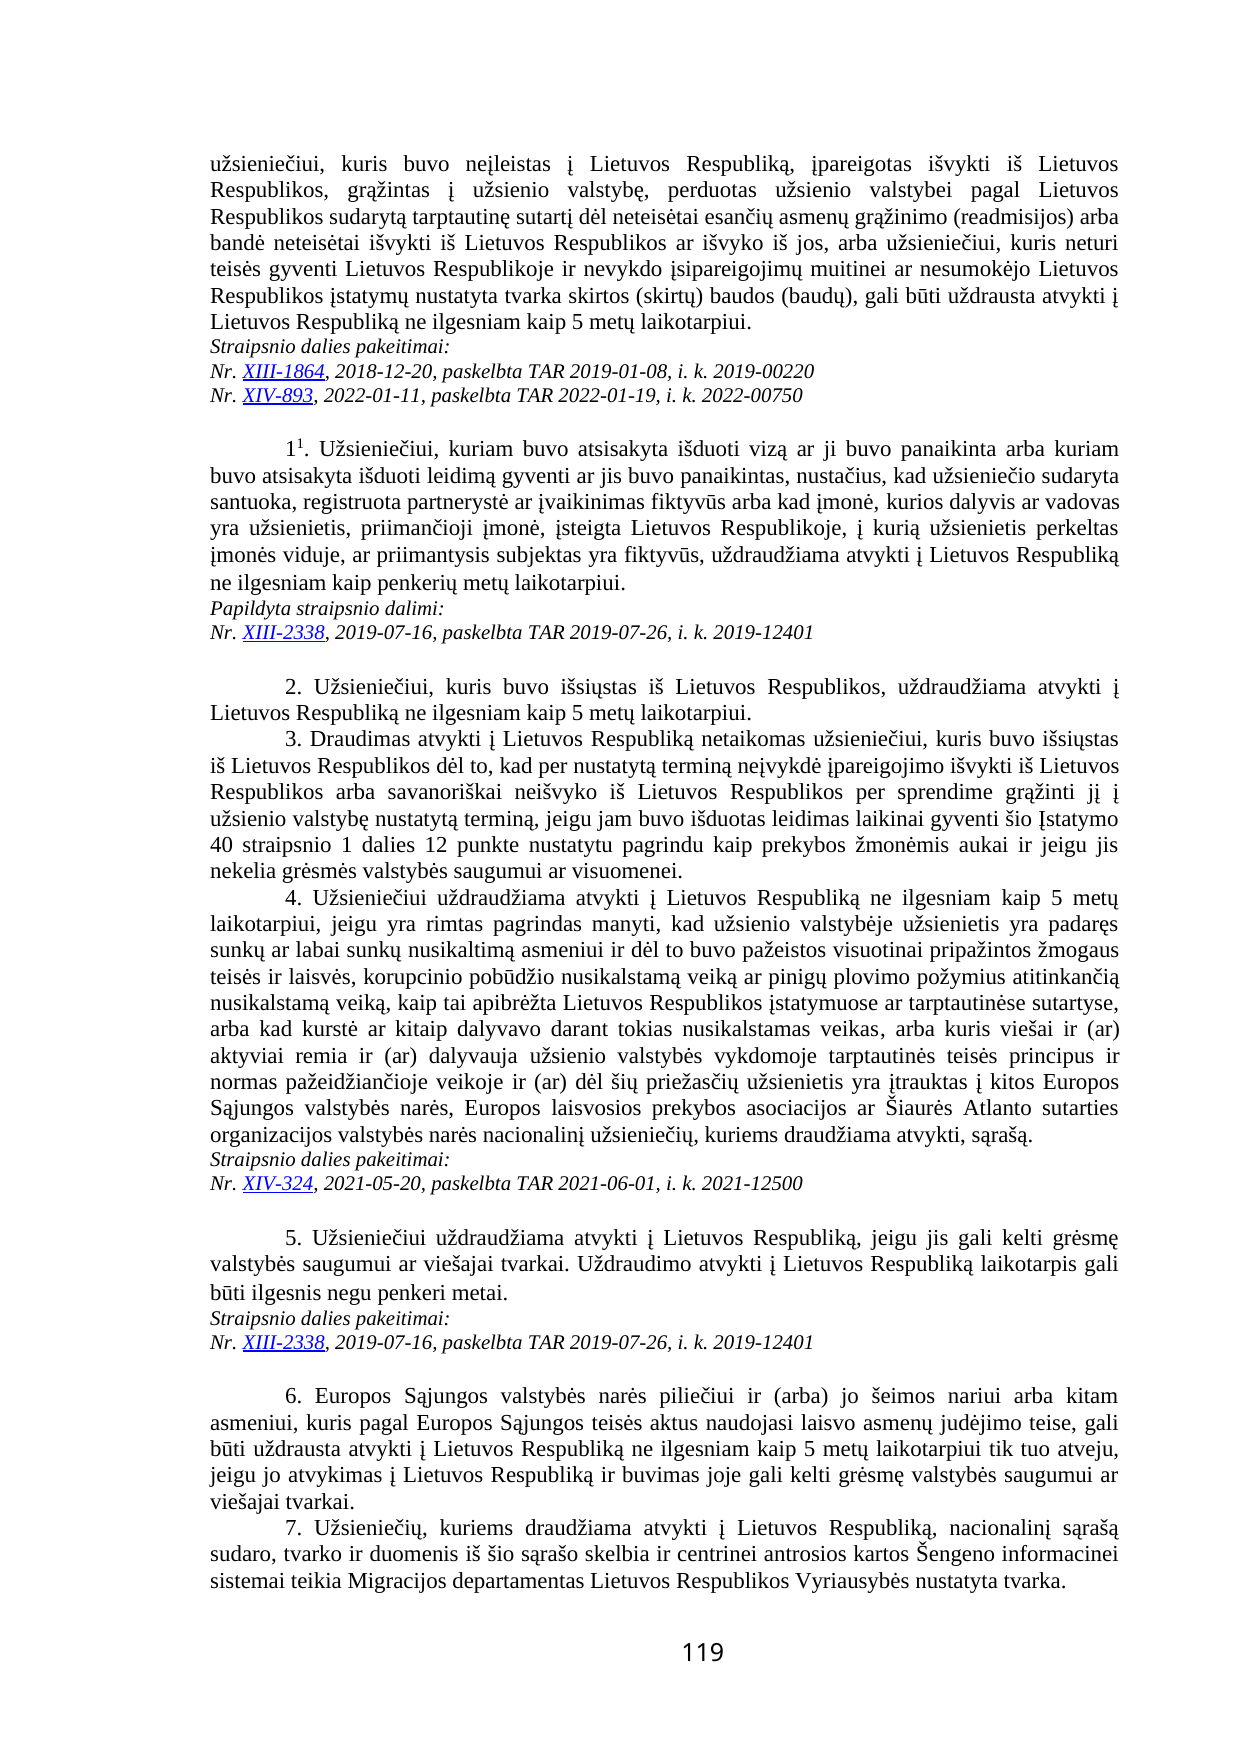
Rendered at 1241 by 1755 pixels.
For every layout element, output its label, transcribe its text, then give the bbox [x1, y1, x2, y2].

text 2. Užsieniečiui, kuris buvo išsiųstas iš Lietuvos Respublikos, uždraudžiama atvykti į Lietuvos Respubliką ne ilgesniam kaip 5 metų laikotarpiui. [210, 673, 1120, 726]
text Papildyta straipsnio dalimi: [210, 596, 1120, 620]
text 3. Draudimas atvykti į Lietuvos Respubliką netaikomas užsieniečiui, kuris buvo išsiųstas iš Lietuvos Respublikos dėl to, kad per nustatytą terminą neįvykdė įpareigojimo išvykti iš Lietuvos Respublikos arba savanoriškai neišvyko iš Lietuvos Respublikos per sprendime grąžinti jį į užsienio valstybę nustatytą terminą, jeigu jam buvo išduotas leidimas laikinai gyventi šio Įstatymo 40 straipsnio 1 dalies 12 punkte nustatytu pagrindu kaip prekybos žmonėmis aukai ir jeigu jis nekelia grėsmės valstybės saugumui ar visuomenei. [210, 726, 1120, 884]
text Nr. XIII-2338, 2019-07-16, paskelbta TAR 2019-07-26, i. k. 2019-12401 [210, 1329, 1120, 1354]
text Straipsnio dalies pakeitimai: [210, 334, 1120, 358]
text Nr. XIII-1864, 2018-12-20, paskelbta TAR 2019-01-08, i. k. 2019-00220 [210, 358, 1120, 383]
text Straipsnio dalies pakeitimai: [210, 1306, 1120, 1329]
text Nr. XIII-2338, 2019-07-16, paskelbta TAR 2019-07-26, i. k. 2019-12401 [210, 620, 1120, 644]
text Nr. XIV-893, 2022-01-11, paskelbta TAR 2022-01-19, i. k. 2022-00750 [210, 383, 1120, 407]
text Nr. XIV-324, 2021-05-20, paskelbta TAR 2021-06-01, i. k. 2021-12500 [210, 1171, 1120, 1195]
text 4. Užsieniečiui uždraudžiama atvykti į Lietuvos Respubliką ne ilgesniam kaip 5 metų laikotarpiui, jeigu yra rimtas pagrindas manyti, kad užsienio valstybėje užsienietis yra padaręs sunkų ar labai sunkų nusikaltimą asmeniui ir dėl to buvo pažeistos visuotinai pripažintos žmogaus teisės ir laisvės, korupcinio pobūdžio nusikalstamą veiką ar pinigų plovimo požymius atitinkančią nusikalstamą veiką, kaip tai apibrėžta Lietuvos Respublikos įstatymuose ar tarptautinėse sutartyse, arba kad kurstė ar kitaip dalyvavo darant tokias nusikalstamas veikas, arba kuris viešai ir (ar) aktyviai remia ir (ar) dalyvauja užsienio valstybės vykdomoje tarptautinės teisės principus ir normas pažeidžiančioje veikoje ir (ar) dėl šių priežasčių užsienietis yra įtrauktas į kitos Europos Sąjungos valstybės narės, Europos laisvosios prekybos asociacijos ar Šiaurės Atlanto sutarties organizacijos valstybės narės nacionalinį užsieniečių, kuriems draudžiama atvykti, sąrašą. [210, 884, 1120, 1147]
text 7. Užsieniečių, kuriems draudžiama atvykti į Lietuvos Respubliką, nacionalinį sąrašą sudaro, tvarko ir duomenis iš šio sąrašo skelbia ir centrinei antrosios kartos Šengeno informacinei sistemai teikia Migracijos departamentas Lietuvos Respublikos Vyriausybės nustatyta tvarka. [210, 1514, 1120, 1593]
text užsieniečiui, kuris buvo neįleistas į Lietuvos Respubliką, įpareigotas išvykti iš Lietuvos Respublikos, grąžintas į užsienio valstybę, perduotas užsienio valstybei pagal Lietuvos Respublikos sudarytą tarptautinę sutartį dėl neteisėtai esančių asmenų grąžinimo (readmisijos) arba bandė neteisėtai išvykti iš Lietuvos Respublikos ar išvyko iš jos, arba užsieniečiui, kuris neturi teisės gyventi Lietuvos Respublikoje ir nevykdo įsipareigojimų muitinei ar nesumokėjo Lietuvos Respublikos įstatymų nustatyta tvarka skirtos (skirtų) baudos (baudų), gali būti uždrausta atvykti į Lietuvos Respubliką ne ilgesniam kaip 5 metų laikotarpiui. [210, 150, 1120, 334]
text 5. Užsieniečiui uždraudžiama atvykti į Lietuvos Respubliką, jeigu jis gali kelti grėsmę valstybės saugumui ar viešajai tvarkai. Uždraudimo atvykti į Lietuvos Respubliką laikotarpis gali būti ilgesnis negu penkeri metai. [210, 1224, 1120, 1306]
text Straipsnio dalies pakeitimai: [210, 1147, 1120, 1171]
text 11. Užsieniečiui, kuriam buvo atsisakyta išduoti vizą ar ji buvo panaikinta arba kuriam buvo atsisakyta išduoti leidimą gyventi ar jis buvo panaikintas, nustačius, kad užsieniečio sudaryta santuoka, registruota partnerystė ar įvaikinimas fiktyvūs arba kad įmonė, kurios dalyvis ar vadovas yra užsienietis, priimančioji įmonė, įsteigta Lietuvos Respublikoje, į kurią užsienietis perkeltas įmonės viduje, ar priimantysis subjektas yra fiktyvūs, uždraudžiama atvykti į Lietuvos Respubliką ne ilgesniam kaip penkerių metų laikotarpiui. [210, 435, 1120, 596]
text 6. Europos Sąjungos valstybės narės piliečiui ir (arba) jo šeimos nariui arba kitam asmeniui, kuris pagal Europos Sąjungos teisės aktus naudojasi laisvo asmenų judėjimo teise, gali būti uždrausta atvykti į Lietuvos Respubliką ne ilgesniam kaip 5 metų laikotarpiui tik tuo atveju, jeigu jo atvykimas į Lietuvos Respubliką ir buvimas joje gali kelti grėsmę valstybės saugumui ar viešajai tvarkai. [210, 1382, 1120, 1514]
